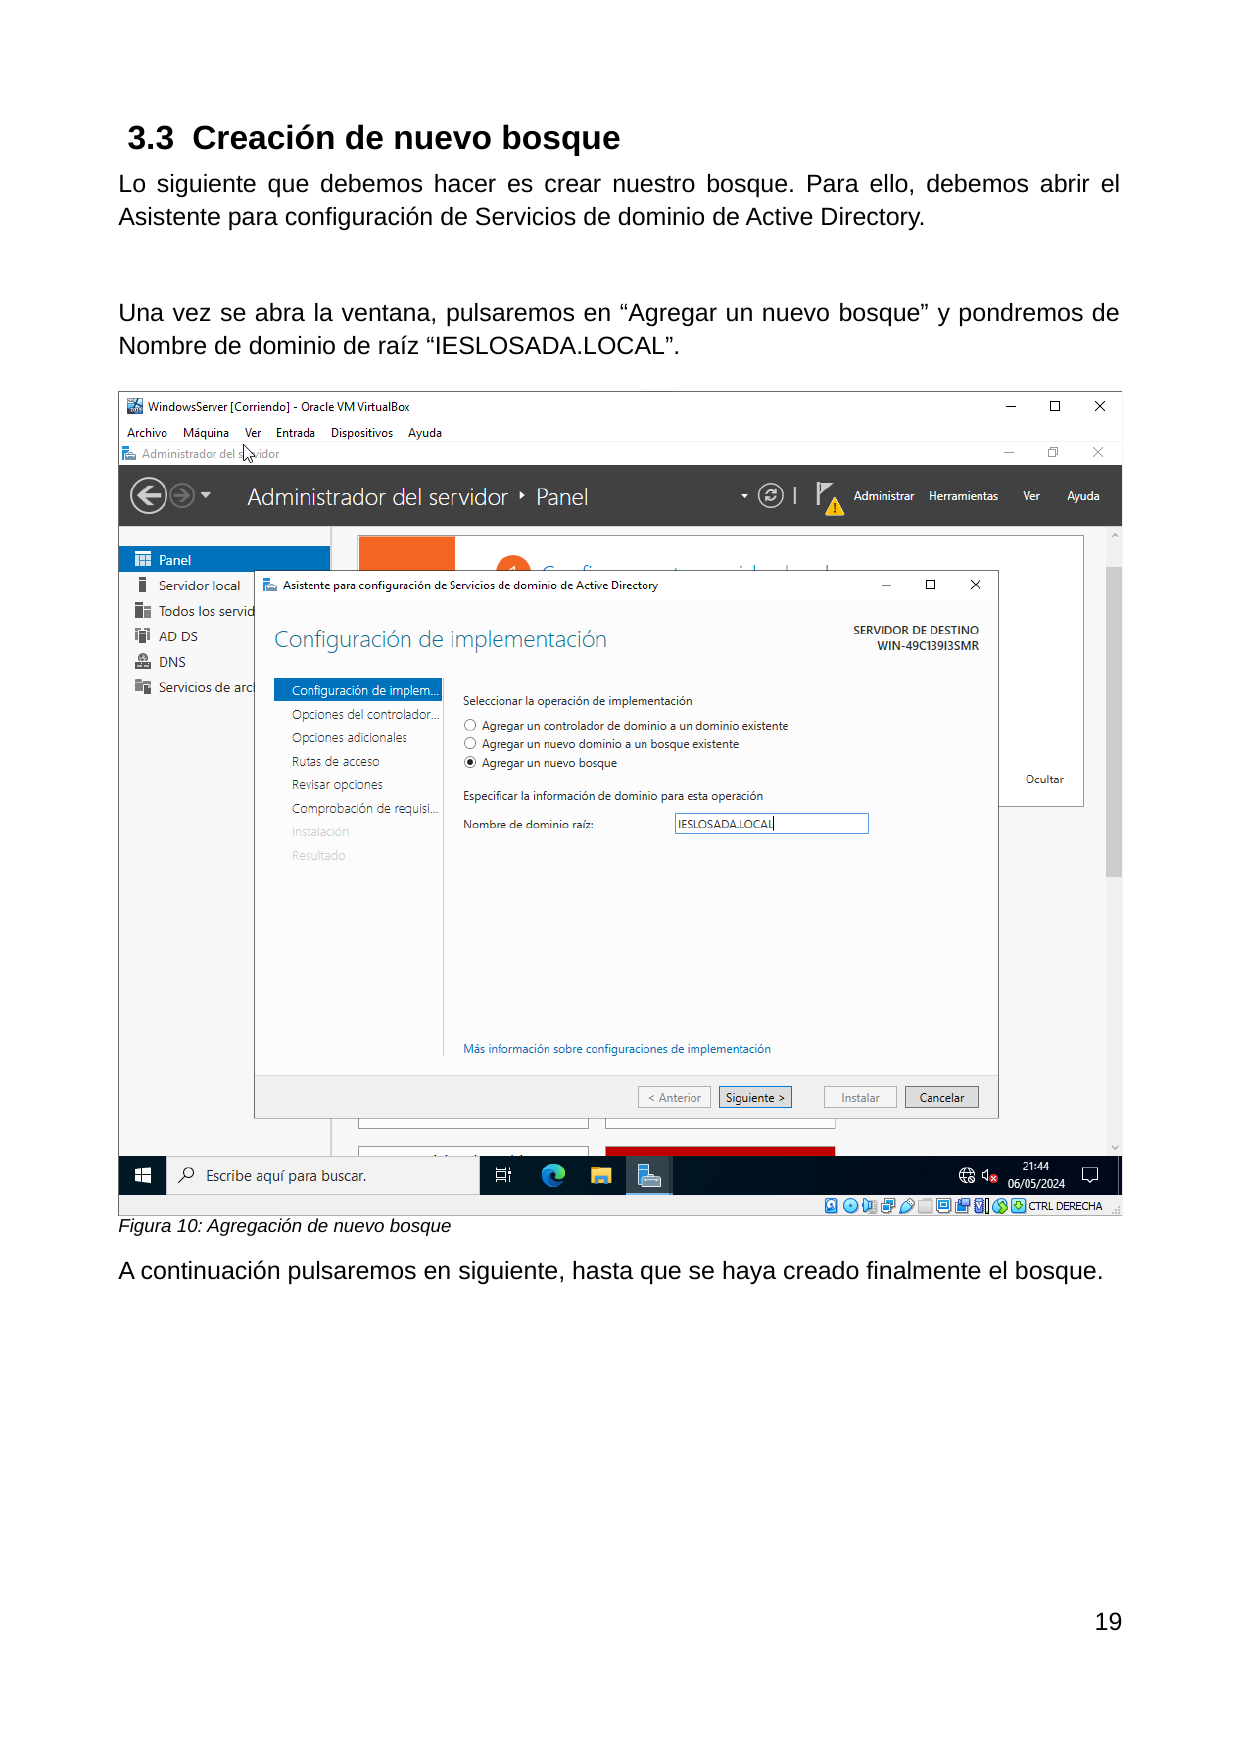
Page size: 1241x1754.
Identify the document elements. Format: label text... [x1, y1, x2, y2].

text Una vez se abra la ventana, pulsaremos en “Agregar un nuevo bosque” y pondremos de Nombre de dominio de raíz “IESLOSADA.LOCAL”. [118, 298, 1122, 360]
text A continuación pulsaremos en siguiente, hasta que se haya creado finalmente el bosque. [118, 1256, 1122, 1284]
picture [118, 391, 1123, 1216]
text Lo siguiente que debemos hacer es crear nuestro bosque. Para ello, debemos abrir el Asistente para configuración de Servicios de dominio de Active Directory. [118, 169, 1122, 231]
subtitle Creación de nuevo bosque [118, 118, 1122, 157]
text Figura 10: Agregación de nuevo bosque [118, 1216, 1122, 1237]
